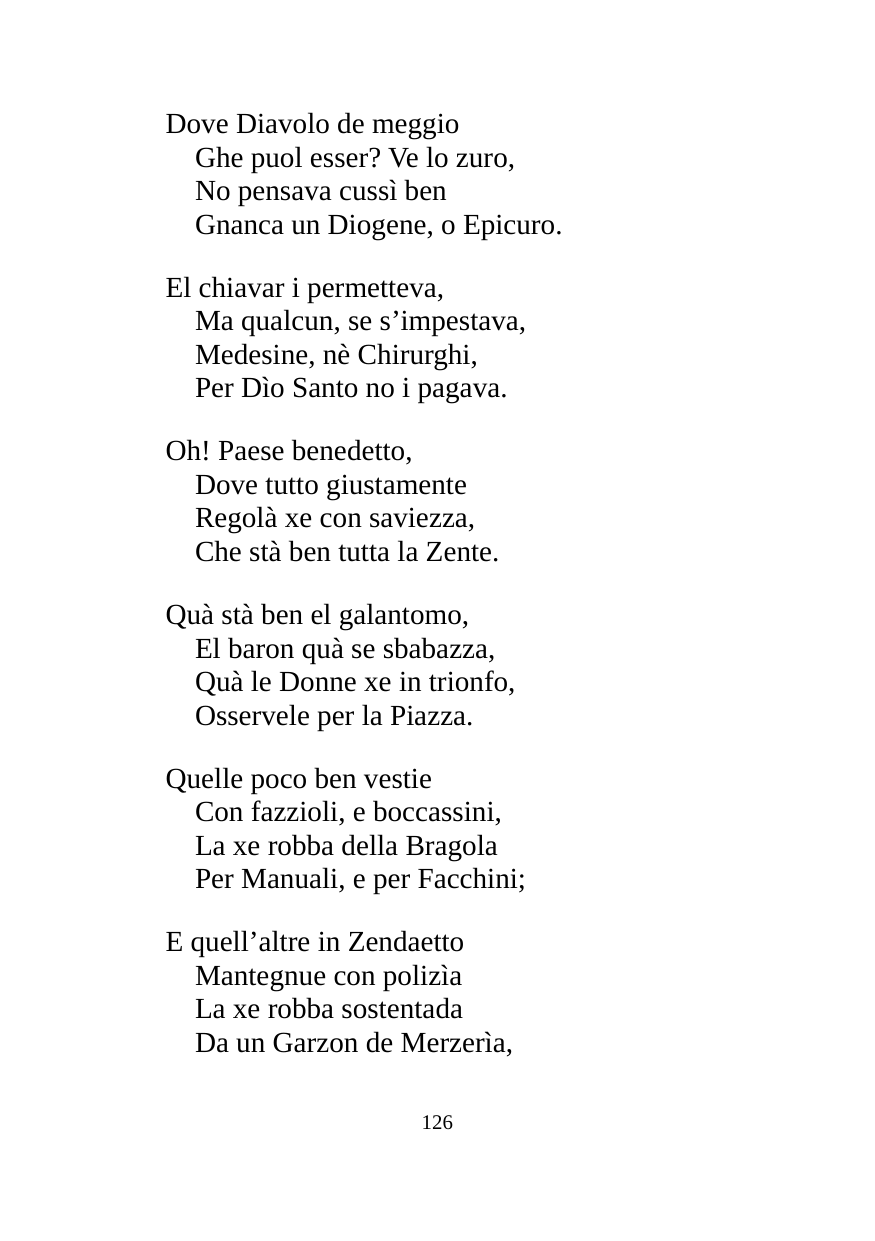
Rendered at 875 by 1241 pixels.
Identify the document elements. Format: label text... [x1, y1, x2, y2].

text Quelle poco ben vestie Con fazzioli, e boccassini, La xe robba della Bragola Per Manuali, e per Facchini; [165, 761, 768, 895]
text Quà stà ben el galantomo, El baron quà se sbabazza, Quà le Donne xe in trionfo, Osservele per la Piazza. [165, 597, 768, 731]
text El chiavar i permetteva, Ma qualcun, se s’impestava, Medesine, nè Chirurghi, Per Dìo Santo no i pagava. [165, 270, 768, 404]
text Oh! Paese benedetto, Dove tutto giustamente Regolà xe con saviezza, Che stà ben tutta la Zente. [165, 433, 768, 568]
text E quell’altre in Zendaetto Mantegnue con polizìa La xe robba sostentada Da un Garzon de Merzerìa, [165, 924, 768, 1059]
text Dove Diavolo de meggio Ghe puol esser? Ve lo zuro, No pensava cussì ben Gnanca un Diogene, o Epicuro. [165, 106, 768, 240]
